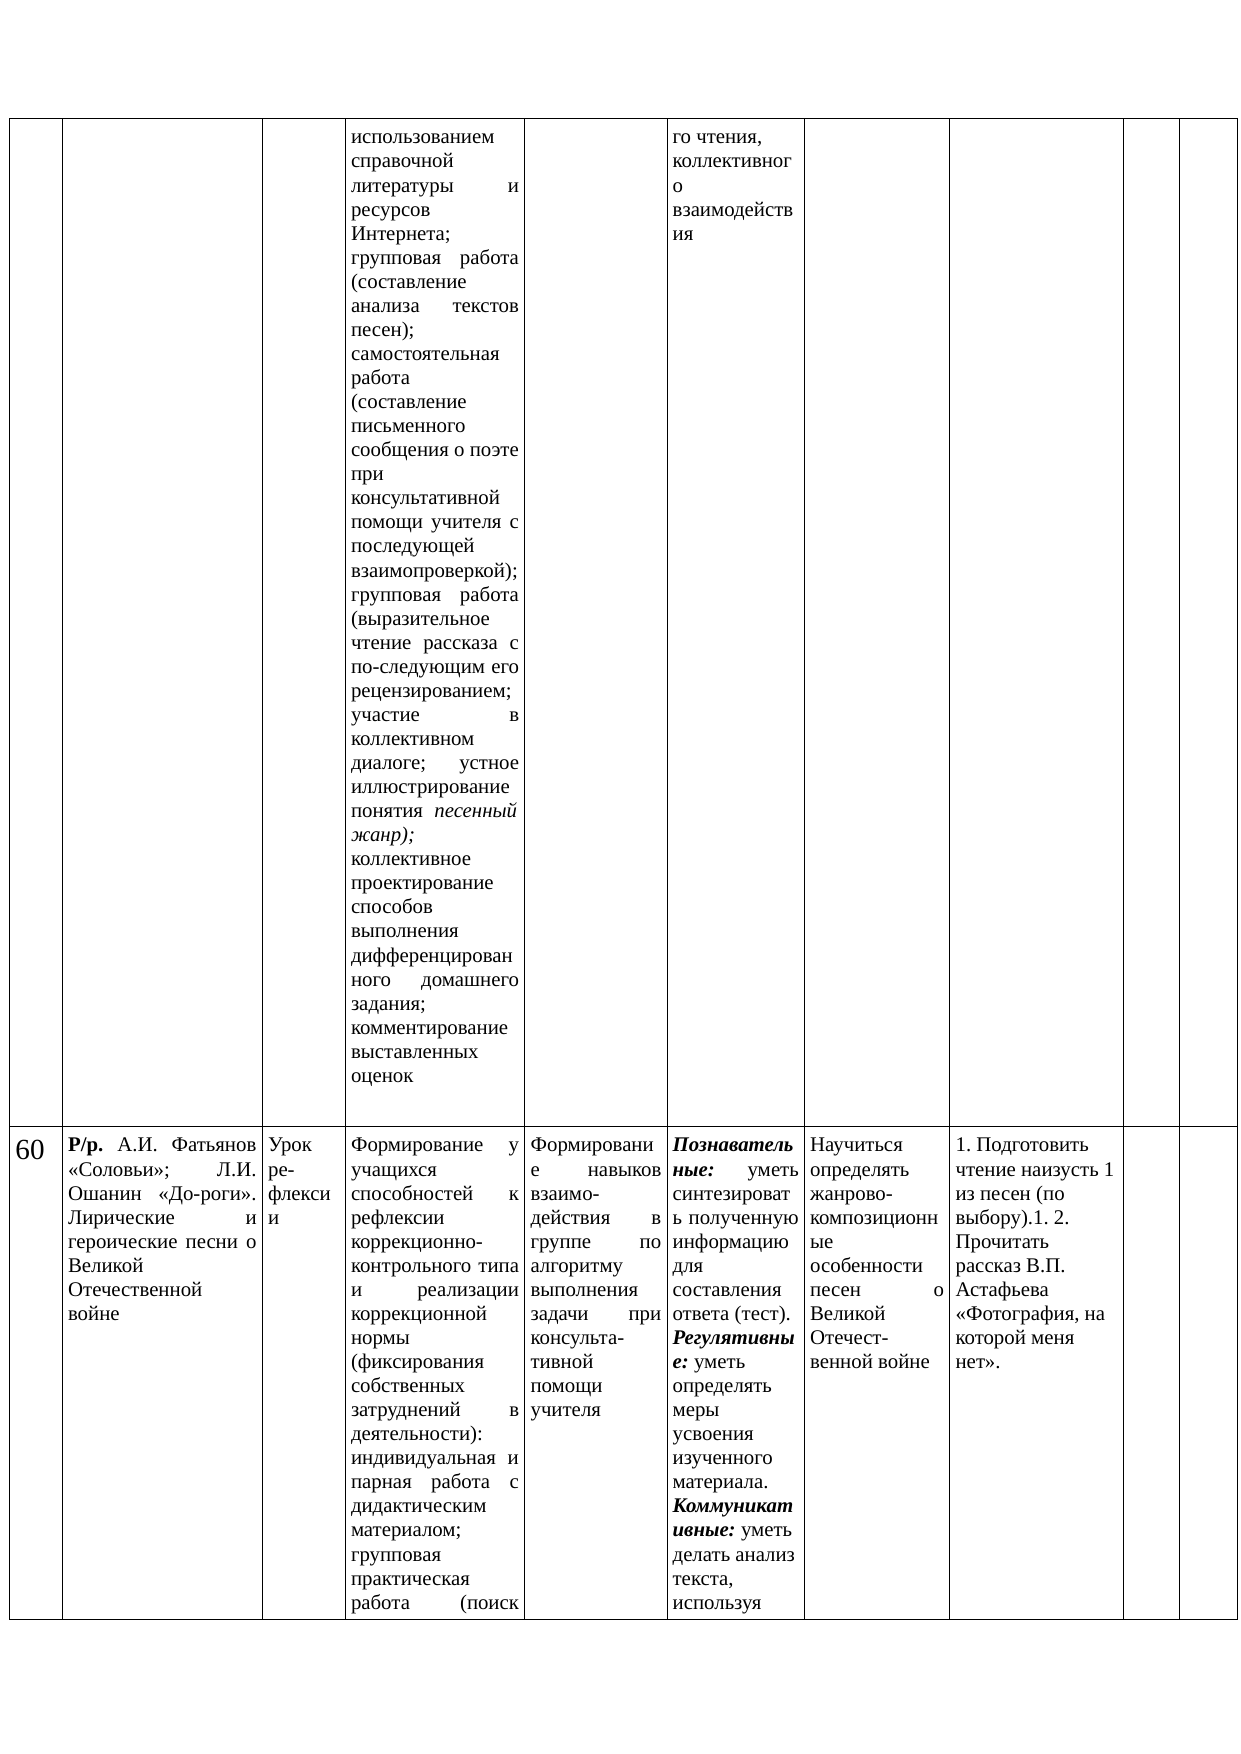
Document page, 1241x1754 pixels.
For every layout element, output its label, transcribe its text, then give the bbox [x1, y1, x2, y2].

table_cell [950, 119, 1123, 1126]
table_cell Научиться определять жанрово-композиционные особенности песен о Великой Отечест-венной войне [805, 1127, 949, 1619]
table_cell [1180, 119, 1237, 1126]
table_cell [263, 119, 345, 1126]
table_cell 1. Подготовить чтение наизусть 1 из песен (по выбору).1. 2. Прочитать рассказ В.П. Астафьева «Фотография, на которой меня нет». [950, 1127, 1123, 1619]
table_cell Р/р. А.И. Фатьянов «Соловьи»; Л.И. Ошанин «До-роги». Лирические и героические песни о Великой Отечественной войне [63, 1127, 262, 1619]
table_cell [1124, 1127, 1179, 1619]
table_cell [10, 119, 62, 1126]
table_cell го чтения, коллективного взаимодействия [668, 119, 804, 1126]
table_cell Урок ре-флексии [263, 1127, 345, 1619]
table_cell Формирование у учащихся способностей к рефлексии коррекционно-контрольного типа и реализации коррекционной нормы (фиксирования собственных затруднений в деятельности): индивидуальная и парная работа с дидактическим материалом; групповая практическая работа (поиск [346, 1127, 524, 1619]
table_cell [1124, 119, 1179, 1126]
table_cell Познавательные: уметь синтезировать полученную информацию для составления ответа (тест). Регулятивные: уметь определять меры усвоения изученного материала. Коммуникативные: уметь делать анализ текста, используя [668, 1127, 804, 1619]
table_cell [805, 119, 949, 1126]
table_cell [63, 119, 262, 1126]
table_cell использованием справочной литературы и ресурсов Интернета; групповая работа (составление анализа текстов песен); самостоятельная работа (составление письменного сообщения о поэте при консультативной помощи учителя с последующей взаимопроверкой); групповая работа (выразительное чтение рассказа с по-следующим его рецензированием; участие в коллективном диалоге; устное иллюстрирование понятия песенный жанр); коллективное проектирование способов выполнения дифференцированного домашнего задания; комментирование выставленных оценок [346, 119, 524, 1126]
table_cell [1180, 1127, 1237, 1619]
table_cell Формирование навыков взаимо-действия в группе по алгоритму выполнения задачи при консульта-тивной помощи учителя [525, 1127, 667, 1619]
table_cell 60 [10, 1127, 62, 1619]
table_cell [525, 119, 667, 1126]
